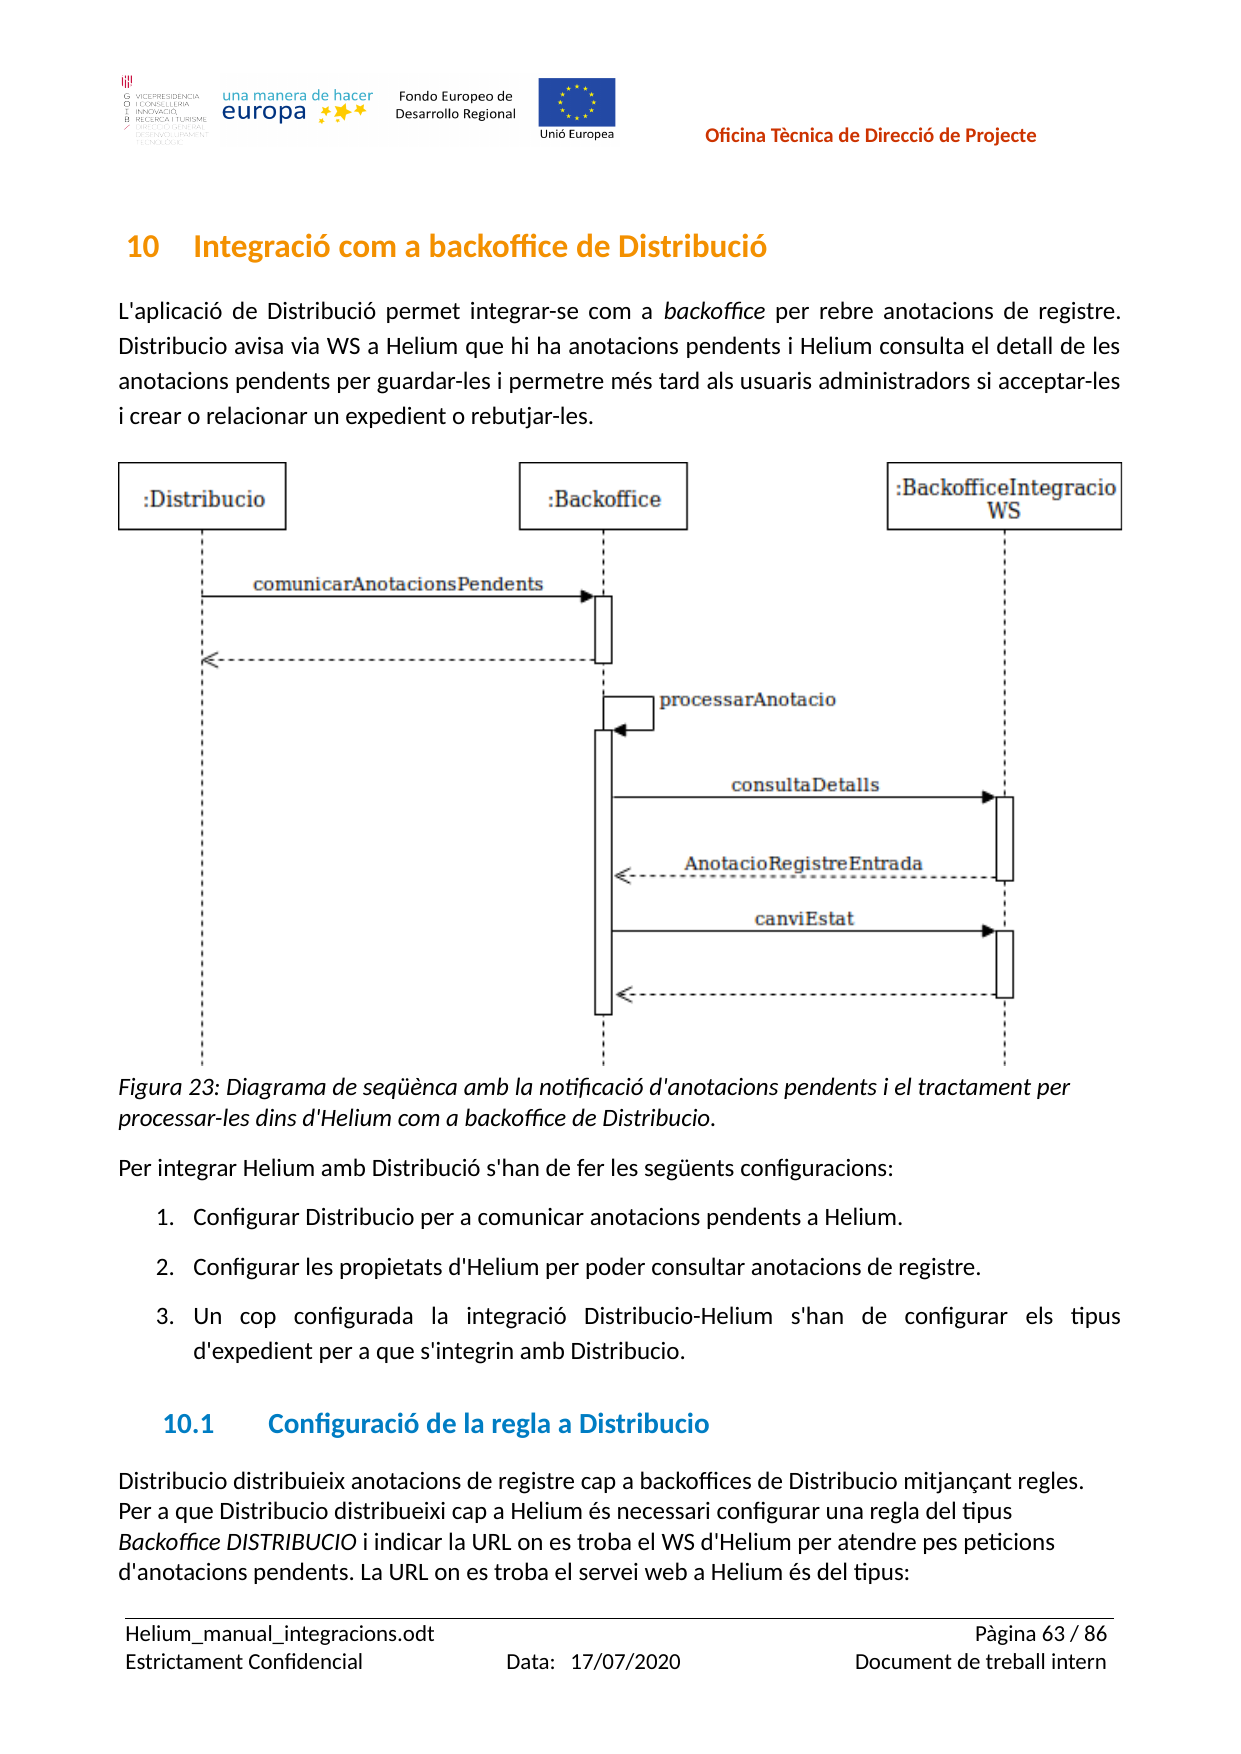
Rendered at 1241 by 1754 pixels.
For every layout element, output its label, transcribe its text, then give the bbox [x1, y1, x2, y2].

subtitle Configuració de la regla a Distribucio [156, 1406, 1122, 1441]
picture [118, 462, 1123, 1066]
picture [118, 73, 213, 147]
text Figura 23: Diagrama de seqüènca amb la notificació d'anotacions pendents i el tractament per processar-les dins d'Helium com a backoffice de Distribucio. [118, 1066, 1122, 1133]
picture [219, 73, 621, 147]
list Configurar Distribucio per a comunicar anotacions pendents a Helium. [156, 1201, 1122, 1232]
subtitle Integració com a backoffice de Distribució [118, 225, 1122, 266]
text Per integrar Helium amb Distribució s'han de fer les següents configuracions: [118, 1152, 1122, 1182]
list Configurar les propietats d'Helium per poder consultar anotacions de registre. [156, 1251, 1122, 1281]
text Distribucio distribuieix anotacions de registre cap a backoffices de Distribucio mitjançant regles. Per a que Distribucio distribueixi cap a Helium és necessari configurar una regla del tipus Backoffice DISTRIBUCIO i indicar la URL on es troba el WS d'Helium per atendre pes peticions d'anotacions pendents. La URL on es troba el servei web a Helium és del tipus: [118, 1465, 1122, 1587]
text L'aplicació de Distribució permet integrar-se com a backoffice per rebre anotacions de registre. Distribucio avisa via WS a Helium que hi ha anotacions pendents i Helium consulta el detall de les anotacions pendents per guardar-les i permetre més tard als usuaris administradors si acceptar-les i crear o relacionar un expedient o rebutjar-les. [118, 295, 1122, 431]
list Un cop configurada la integració Distribucio-Helium s'han de configurar els tipus d'expedient per a que s'integrin amb Distribucio. [156, 1300, 1122, 1366]
